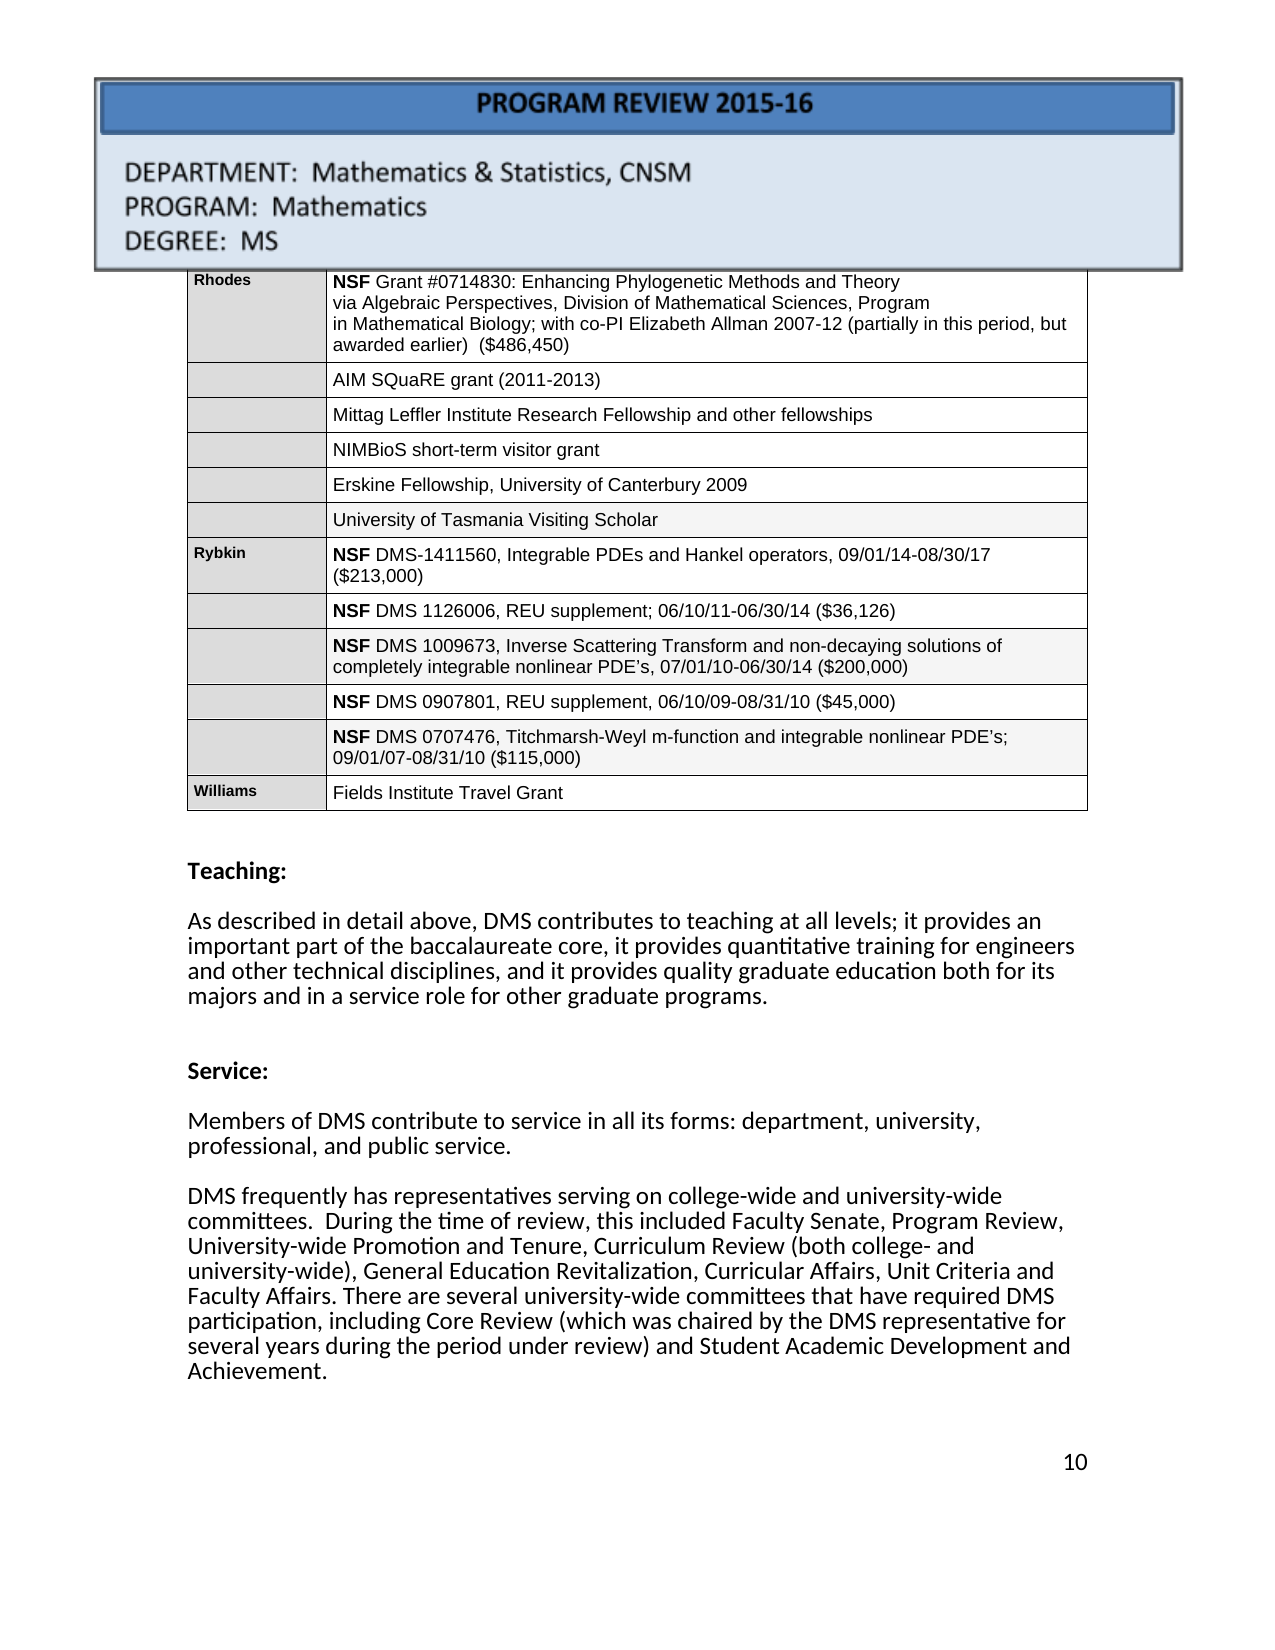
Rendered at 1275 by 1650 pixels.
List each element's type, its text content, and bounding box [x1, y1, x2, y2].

table_cell Erskine Fellowship, University of Canterbury 2009 [327, 468, 1087, 502]
table_cell NSF DMS 1009673, Inverse Scattering Transform and non-decaying solutions of completely integrable nonlinear PDE’s, 07/01/10-06/30/14 ($200,000) [327, 629, 1087, 683]
table_cell NSF DMS 0707476, Titchmarsh-Weyl m-function and integrable nonlinear PDE’s; 09/01/07-08/31/10 ($115,000) [327, 720, 1087, 774]
text Service: [187, 1061, 1087, 1086]
table_cell AIM SQuaRE grant (2011-2013) [327, 363, 1087, 397]
picture [93, 77, 1184, 272]
table_cell Rybkin [188, 538, 326, 593]
table_cell University of Tasmania Visiting Scholar [327, 503, 1087, 537]
table_cell NSF DMS 0907801, REU supplement, 06/10/09-08/31/10 ($45,000) [327, 685, 1087, 718]
table_cell NSF DMS-1411560, Integrable PDEs and Hankel operators, 09/01/14-08/30/17 ($213,000) [327, 538, 1087, 593]
table_cell [188, 685, 326, 718]
table_cell [188, 594, 326, 628]
text Teaching: [187, 861, 1087, 886]
table_cell [188, 468, 326, 502]
table_cell [188, 720, 326, 774]
table_cell [188, 433, 326, 467]
table_cell [188, 629, 326, 683]
text DMS frequently has representatives serving on college-wide and university-wide committees. During the time of review, this included Faculty Senate, Program Review, University-wide Promotion and Tenure, Curriculum Review (both college- and university-wide), General Education Revitalization, Curricular Affairs, Unit Criteria and Faculty Affairs. There are several university-wide committees that have required DMS participation, including Core Review (which was chaired by the DMS representative for several years during the period under review) and Student Academic Development and Achievement. [187, 1186, 1087, 1386]
text Members of DMS contribute to service in all its forms: department, university, professional, and public service. [187, 1111, 1087, 1161]
table_cell Rhodes [188, 272, 326, 362]
table_cell NSF Grant #0714830: Enhancing Phylogenetic Methods and Theory via Algebraic Perspectives, Division of Mathematical Sciences, Program in Mathematical Biology; with co-PI Elizabeth Allman 2007-12 (partially in this period, but awarded earlier) ($486,450) [327, 272, 1087, 362]
table_cell Fields Institute Travel Grant [327, 776, 1087, 809]
table_cell NSF DMS 1126006, REU supplement; 06/10/11-06/30/14 ($36,126) [327, 594, 1087, 628]
table_cell [188, 363, 326, 397]
table_cell NIMBioS short-term visitor grant [327, 433, 1087, 467]
table_cell Mittag Leffler Institute Research Fellowship and other fellowships [327, 398, 1087, 432]
table_cell Williams [188, 776, 326, 809]
text As described in detail above, DMS contributes to teaching at all levels; it provides an important part of the baccalaureate core, it provides quantitative training for engineers and other technical disciplines, and it provides quality graduate education both for its majors and in a service role for other graduate programs. [187, 911, 1087, 1011]
table_cell [188, 503, 326, 537]
table_cell [188, 398, 326, 432]
